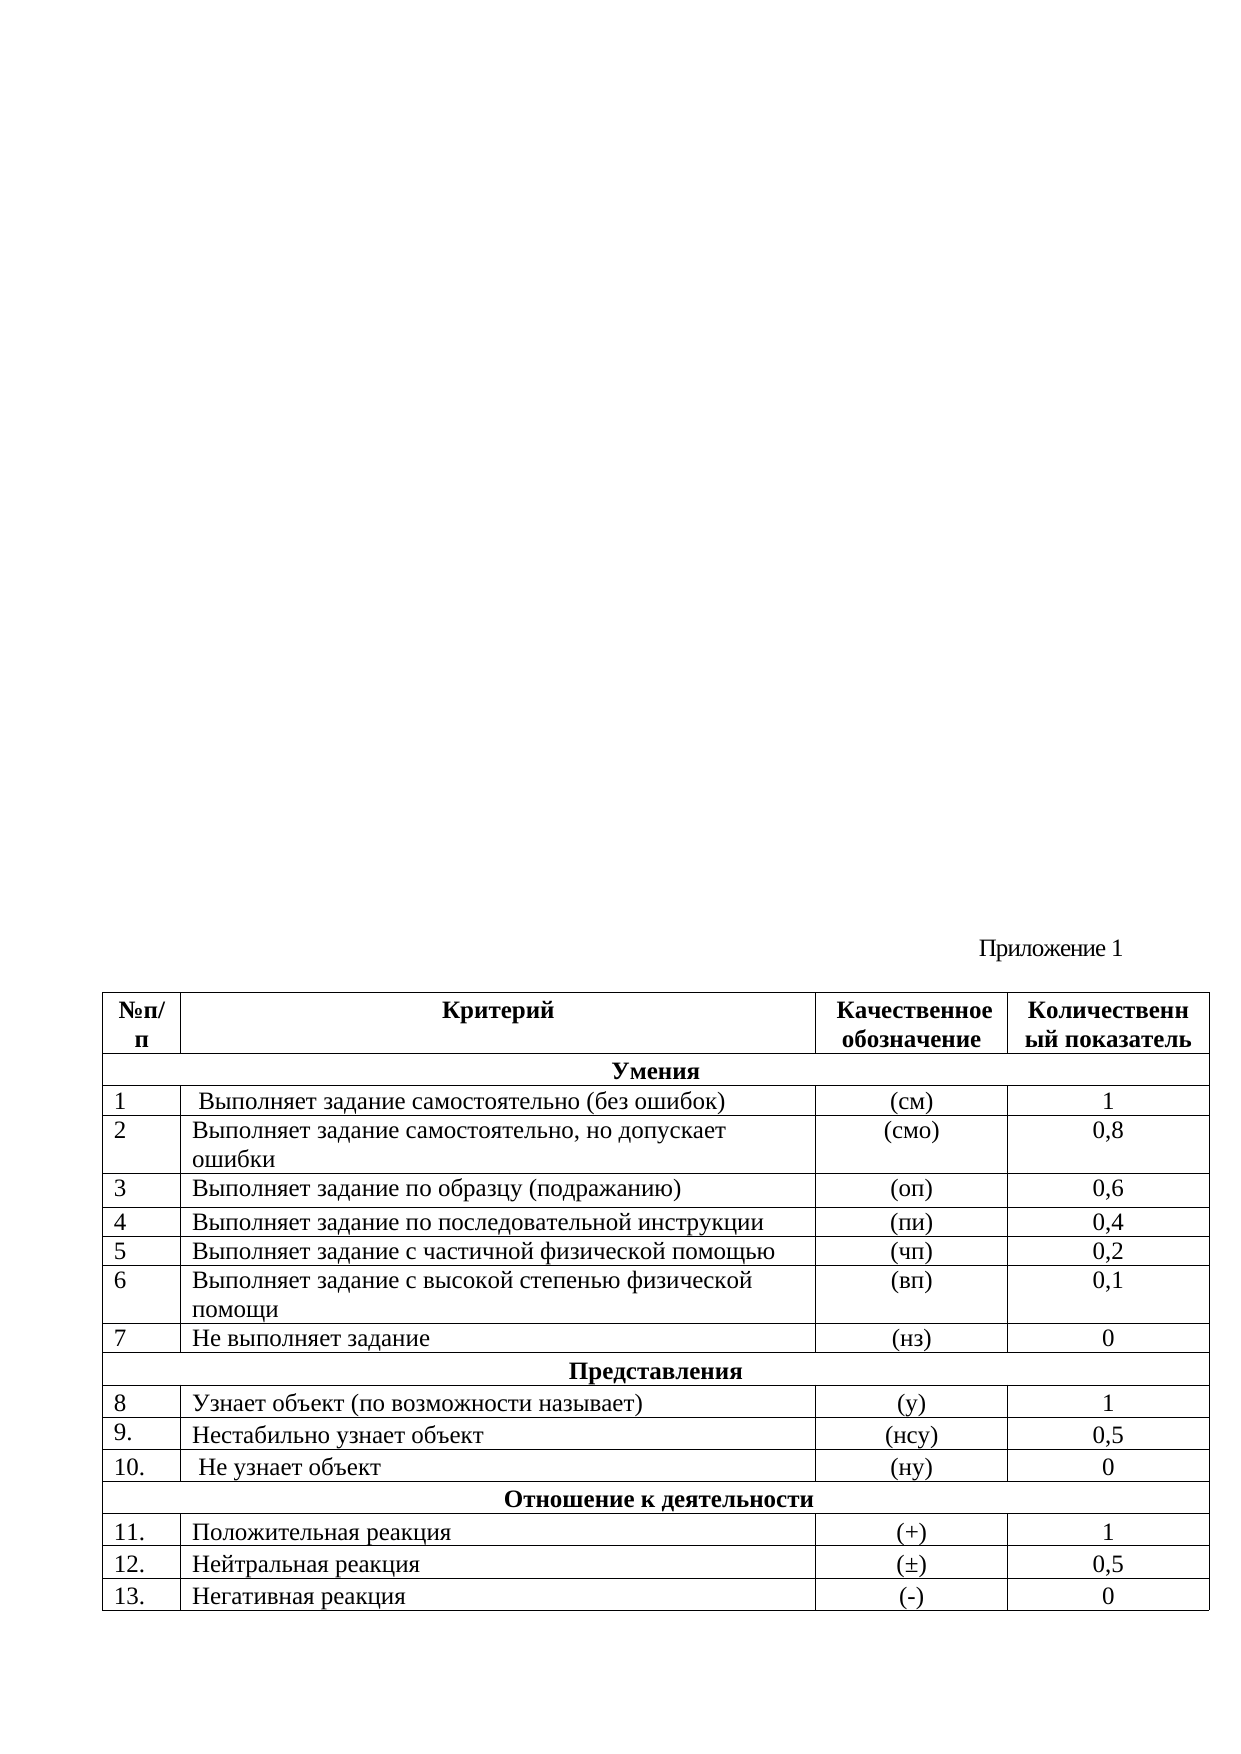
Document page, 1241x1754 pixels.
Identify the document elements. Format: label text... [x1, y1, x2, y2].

table_cell Узнает объект (по возможности называет) [181, 1386, 815, 1417]
table_cell Не узнает объект [181, 1450, 815, 1481]
table_cell 0,1 [1008, 1266, 1209, 1323]
table_header №п/п [103, 993, 180, 1053]
table_cell 0,5 [1008, 1546, 1209, 1578]
table_cell (+) [816, 1514, 1007, 1545]
table_cell Выполняет задание по последовательной инструкции [181, 1208, 815, 1236]
table_cell Выполняет задание с частичной физической помощью [181, 1237, 815, 1265]
table_cell Положительная реакция [181, 1514, 815, 1545]
table_cell 1 [1008, 1386, 1209, 1417]
table_cell Выполняет задание по образцу (подражанию) [181, 1174, 815, 1206]
table_cell (нз) [816, 1324, 1007, 1352]
table_cell 13. [103, 1579, 180, 1610]
table_cell 0 [1008, 1324, 1209, 1352]
table_cell (-) [816, 1579, 1007, 1610]
table_cell Нестабильно узнает объект [181, 1418, 815, 1449]
table_cell (смо) [816, 1116, 1007, 1172]
table_cell 8 [103, 1386, 180, 1417]
table_cell (пи) [816, 1208, 1007, 1236]
table_cell 0 [1008, 1450, 1209, 1481]
table_cell 0,8 [1008, 1116, 1209, 1172]
table_cell 0,6 [1008, 1174, 1209, 1206]
table_cell Выполняет задание самостоятельно (без ошибок) [181, 1086, 815, 1114]
table_cell Не выполняет задание [181, 1324, 815, 1352]
table_cell 6 [103, 1266, 180, 1323]
table_header Критерий [181, 993, 815, 1053]
table_cell (±) [816, 1546, 1007, 1578]
table_cell Представления [103, 1353, 1209, 1384]
table_cell 1 [103, 1086, 180, 1114]
table_cell (вп) [816, 1266, 1007, 1323]
table_cell 11. [103, 1514, 180, 1545]
table_cell 7 [103, 1324, 180, 1352]
table_cell 3 [103, 1174, 180, 1206]
table_cell 0,2 [1008, 1237, 1209, 1265]
table_cell 4 [103, 1208, 180, 1236]
table_cell 0,4 [1008, 1208, 1209, 1236]
table_header Количественный показатель [1008, 993, 1209, 1053]
table_cell 0 [1008, 1579, 1209, 1610]
table_cell Умения [103, 1054, 1209, 1085]
table_cell 1 [1008, 1514, 1209, 1545]
table_cell 9. [103, 1418, 180, 1449]
table_cell Негативная реакция [181, 1579, 815, 1610]
table_cell (см) [816, 1086, 1007, 1114]
table_cell Отношение к деятельности [103, 1482, 1209, 1513]
table_cell (ну) [816, 1450, 1007, 1481]
table_cell (оп) [816, 1174, 1007, 1206]
table_cell (чп) [816, 1237, 1007, 1265]
table_cell 0,5 [1008, 1418, 1209, 1449]
text Приложение 1 [118, 933, 1124, 962]
table_cell (нсу) [816, 1418, 1007, 1449]
table_cell Выполняет задание самостоятельно, но допускает ошибки [181, 1116, 815, 1172]
table_cell Нейтральная реакция [181, 1546, 815, 1578]
table_cell 10. [103, 1450, 180, 1481]
table_cell (у) [816, 1386, 1007, 1417]
table_cell 12. [103, 1546, 180, 1578]
table_cell 5 [103, 1237, 180, 1265]
table_cell Выполняет задание с высокой степенью физической помощи [181, 1266, 815, 1323]
table_cell 2 [103, 1116, 180, 1172]
table_header Качественное обозначение [816, 993, 1007, 1053]
table_cell 1 [1008, 1086, 1209, 1114]
